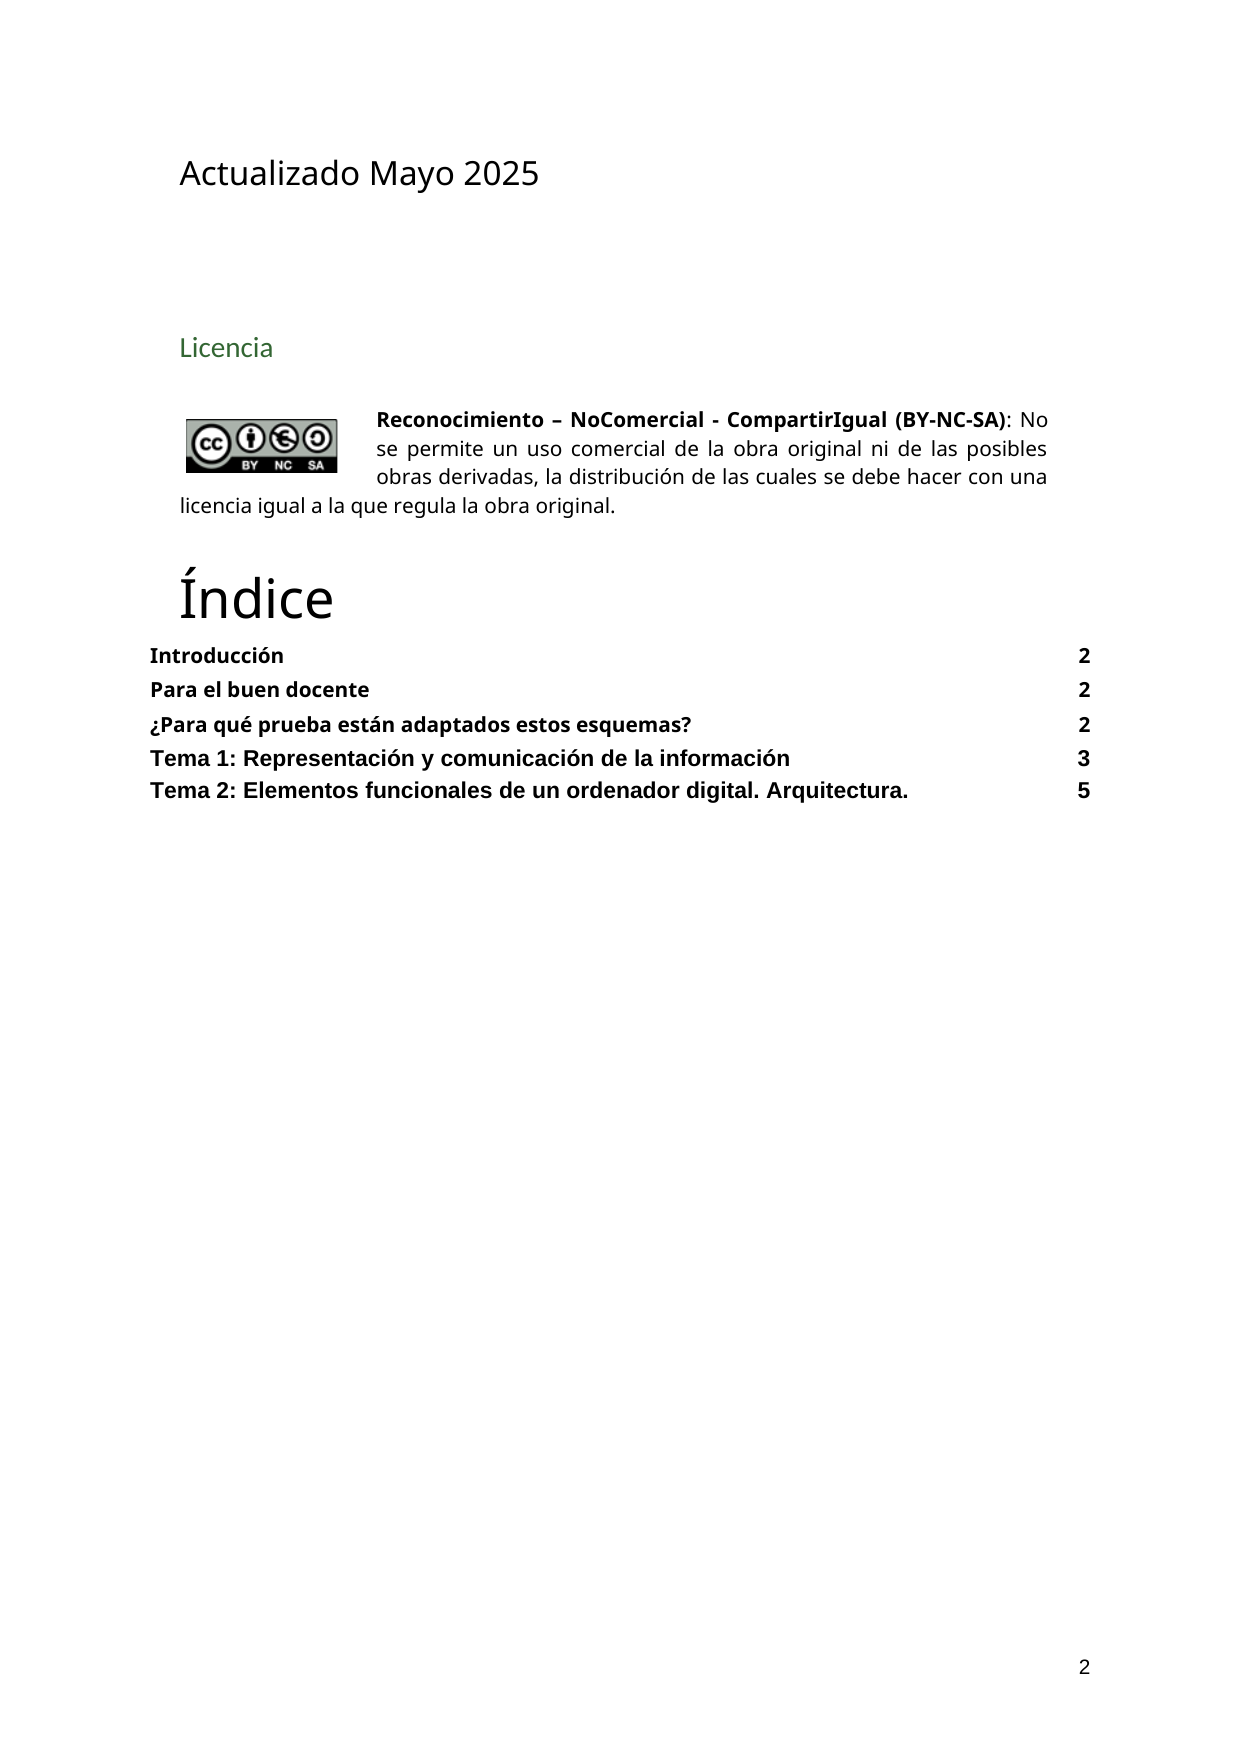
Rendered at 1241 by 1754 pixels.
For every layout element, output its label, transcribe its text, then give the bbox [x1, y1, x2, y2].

picture [186, 419, 338, 473]
text Para el buen docente 2 [150, 675, 1090, 704]
text Reconocimiento – NoComercial - CompartirIgual (BY-NC-SA): No se permite un uso comercial de la obra original ni de las posibles obras derivadas, la distribución de las cuales se debe hacer con una licencia igual a la que regula la obra original. [179, 406, 1048, 519]
text Tema 1: Representación y comunicación de la información 3 [150, 745, 1090, 771]
text Licencia [179, 329, 1090, 365]
text Tema 2: Elementos funcionales de un ordenador digital. Arquitectura. 5 [150, 777, 1090, 804]
text Actualizado Mayo 2025 [179, 150, 1090, 195]
text Introducción 2 [150, 641, 1090, 669]
text ¿Para qué prueba están adaptados estos esquemas? 2 [150, 710, 1090, 738]
title Índice [179, 561, 1090, 634]
